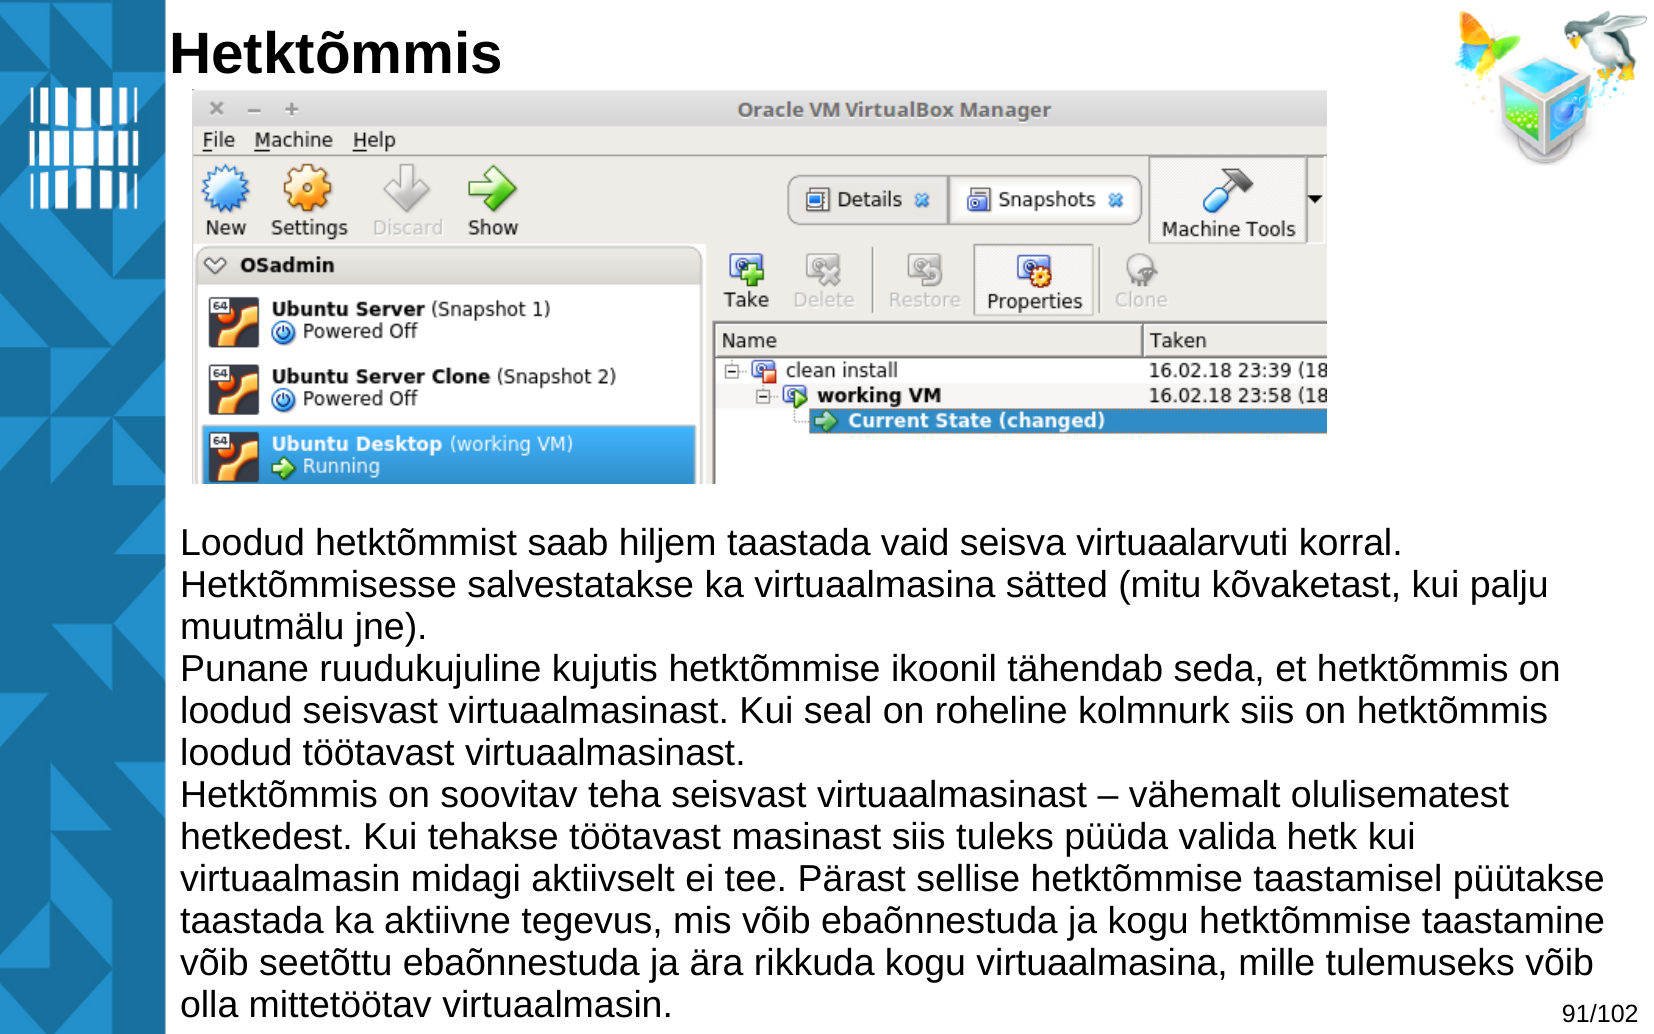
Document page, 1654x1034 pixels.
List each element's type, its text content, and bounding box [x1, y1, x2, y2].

picture [192, 89, 1327, 484]
text_box Loodud hetktõmmist saab hiljem taastada vaid seisva virtuaalarvuti korral. Hetktõmmisesse salvestatakse ka virtuaalmasina sätted (mitu kõvaketast, kui palju muutmälu jne). Punane ruudukujuline kujutis hetktõmmise ikoonil tähendab seda, et hetktõmmis on loodud seisvast virtuaalmasinast. Kui seal on roheline kolmnurk siis on hetktõmmis loodud töötavast virtuaalmasinast. Hetktõmmis on soovitav teha seisvast virtuaalmasinast – vähemalt olulisematest hetkedest. Kui tehakse töötavast masinast siis tuleks püüda valida hetk kui virtuaalmasin midagi aktiivselt ei tee. Pärast sellise hetktõmmise taastamisel püütakse taastada ka aktiivne tegevus, mis võib ebaõnnestuda ja kogu hetktõmmise taastamine võib seetõttu ebaõnnestuda ja ära rikkuda kogu virtuaalmasina, mille tulemuseks võib olla mittetöötav virtuaalmasin. [165, 513, 1642, 1033]
picture [1452, 7, 1653, 166]
title Hetktõmmis [169, 11, 1571, 95]
